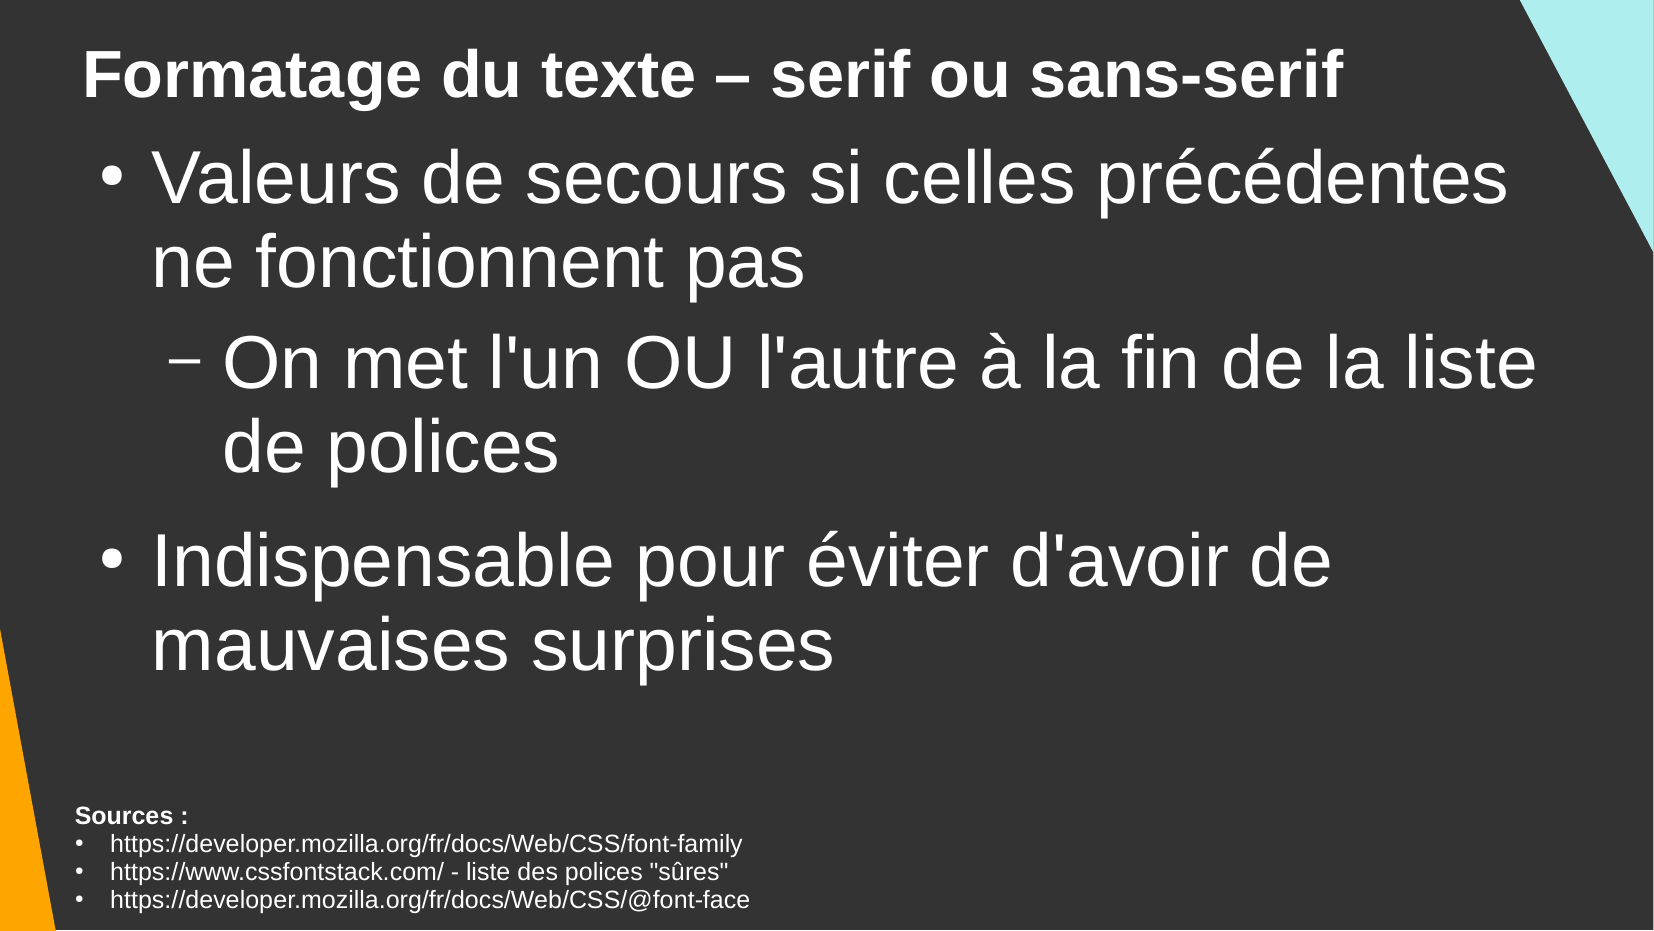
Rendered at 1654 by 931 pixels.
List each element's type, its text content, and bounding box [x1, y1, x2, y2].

text_box Sources : https://developer.mozilla.org/fr/docs/Web/CSS/font-family https://www.cssfontstack.com/ - liste des polices "sûres" https://developer.mozilla.org/fr/docs/Web/CSS/@font-face [60, 794, 1546, 931]
text_box [1519, 0, 1654, 254]
list Valeurs de secours si celles précédentes ne fonctionnent pas On met l'un OU l'autre à la fin de la liste de polices Indispensable pour éviter d'avoir de mauvaises surprises [80, 135, 1605, 753]
title Formatage du texte – serif ou sans-serif [82, 37, 1571, 114]
text_box [0, 628, 56, 931]
